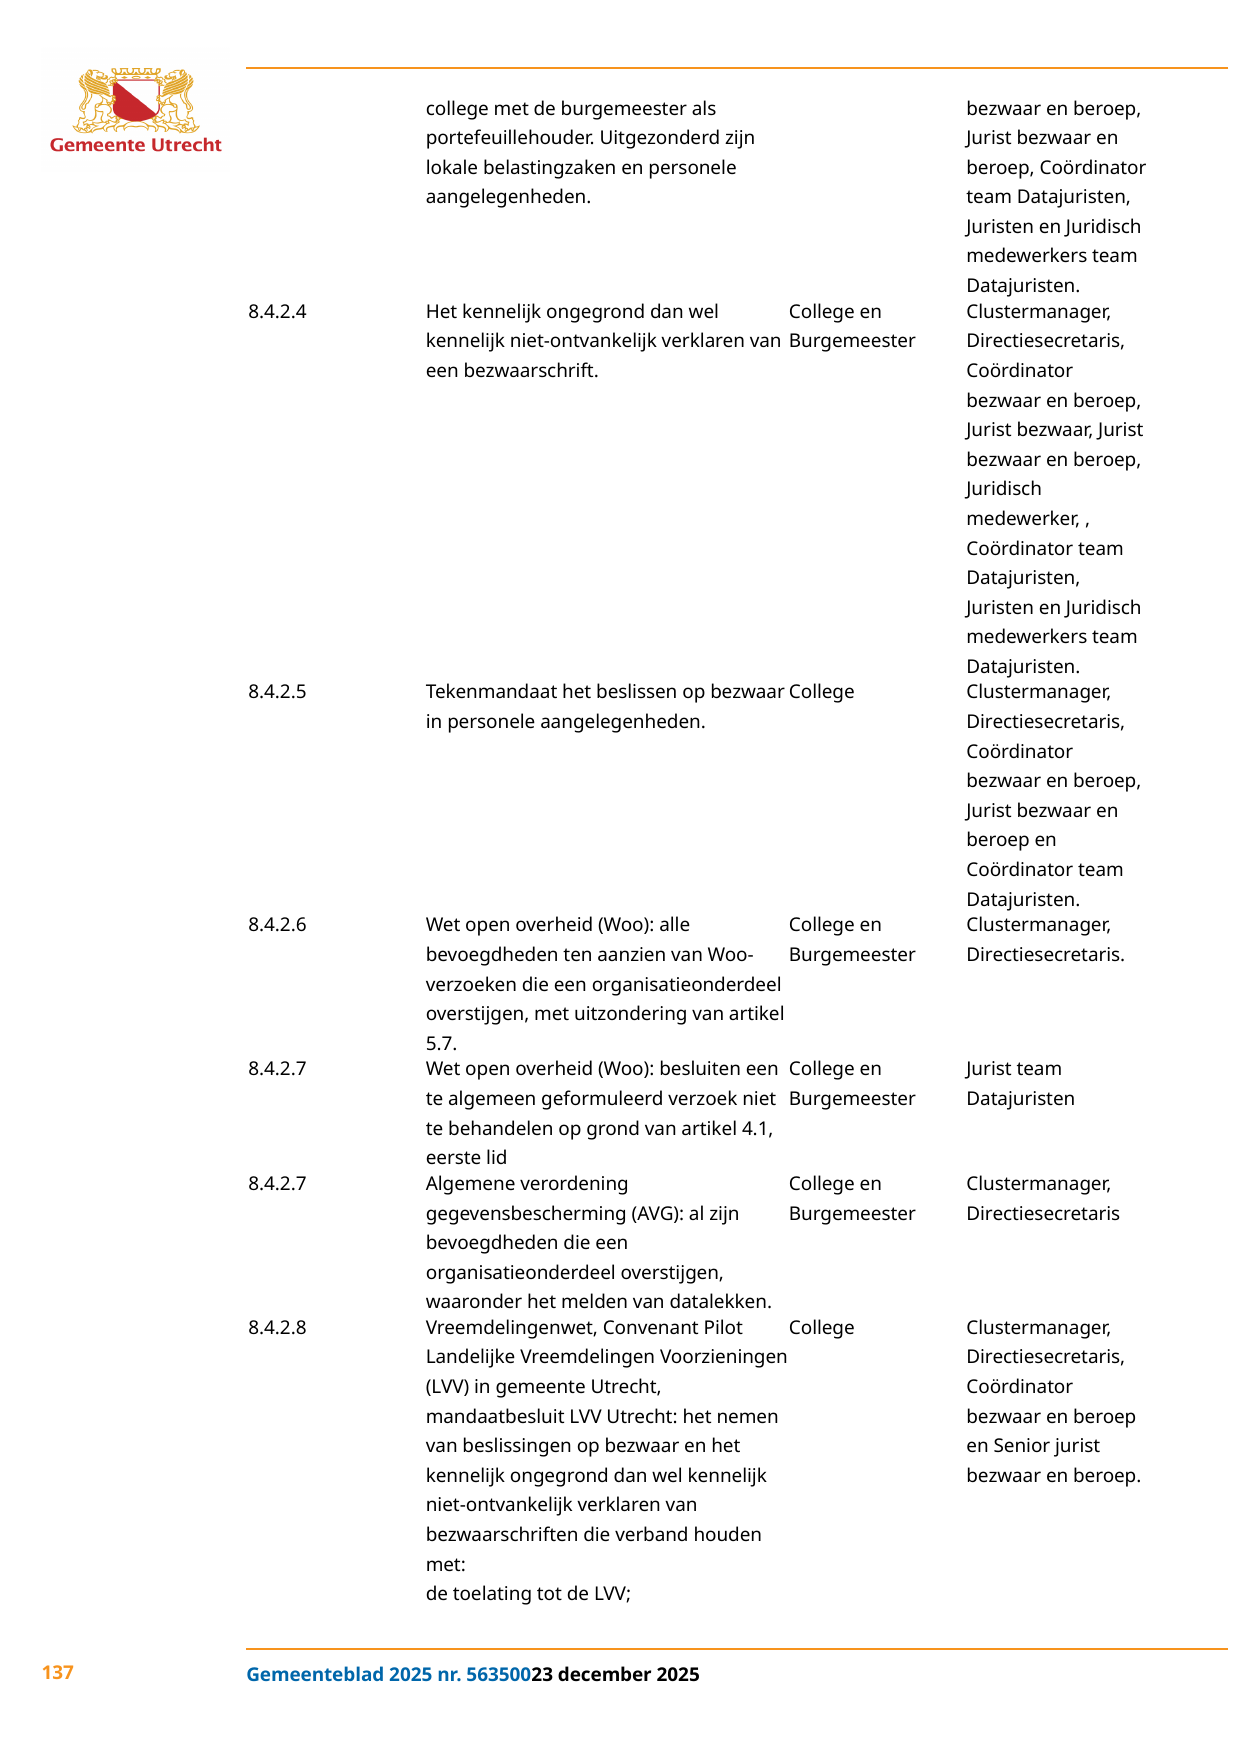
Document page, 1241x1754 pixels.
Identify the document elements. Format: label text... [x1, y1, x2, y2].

table_cell Wet open overheid (Woo): alle bevoegdheden ten aanzien van Woo-verzoeken die een organisatieonderdeel overstijgen, met uitzondering van artikel 5.7. [426, 912, 789, 1056]
table_cell 8.4.2.8 [248, 1314, 426, 1606]
table_cell 8.4.2.7 [248, 1056, 426, 1170]
table_cell 8.4.2.5 [248, 679, 426, 912]
table_cell College en Burgemeester [789, 1170, 966, 1314]
table_cell [248, 95, 426, 298]
table_cell Clustermanager, Directiesecretaris. [966, 912, 1152, 1056]
table_cell 8.4.2.7 [248, 1170, 426, 1314]
table_cell Algemene verordening gegevensbescherming (AVG): al zijn bevoegdheden die een organisatieonderdeel overstijgen, waaronder het melden van datalekken. [426, 1170, 789, 1314]
table_cell 8.4.2.4 [248, 298, 426, 679]
table_cell Jurist team Datajuristen [966, 1056, 1152, 1170]
table_cell College [789, 679, 966, 912]
table_cell Tekenmandaat het beslissen op bezwaar in personele aangelegenheden. [426, 679, 789, 912]
table_cell College en Burgemeester [789, 912, 966, 1056]
table_cell Wet open overheid (Woo): besluiten een te algemeen geformuleerd verzoek niet te behandelen op grond van artikel 4.1, eerste lid [426, 1056, 789, 1170]
table_cell Clustermanager, Directiesecretaris, Coördinator bezwaar en beroep, Jurist bezwaar en beroep en Coördinator team Datajuristen. [966, 679, 1152, 912]
table_cell Clustermanager, Directiesecretaris [966, 1170, 1152, 1314]
picture [41, 47, 231, 172]
table_cell College en Burgemeester [789, 298, 966, 679]
table_cell College [789, 1314, 966, 1606]
table_cell Vreemdelingenwet, Convenant Pilot Landelijke Vreemdelingen Voorzieningen (LVV) in gemeente Utrecht, mandaatbesluit LVV Utrecht: het nemen van beslissingen op bezwaar en het kennelijk ongegrond dan wel kennelijk niet-ontvankelijk verklaren van bezwaarschriften die verband houden met: de toelating tot de LVV; [426, 1314, 789, 1606]
table_cell College en Burgemeester [789, 1056, 966, 1170]
table_cell college met de burgemeester als portefeuillehouder. Uitgezonderd zijn lokale belastingzaken en personele aangelegenheden. [426, 95, 789, 298]
table_cell Clustermanager, Directiesecretaris, Coördinator bezwaar en beroep en Senior jurist bezwaar en beroep. [966, 1314, 1152, 1606]
table_cell [789, 95, 966, 298]
table_cell 8.4.2.6 [248, 912, 426, 1056]
table_cell bezwaar en beroep, Jurist bezwaar en beroep, Coördinator team Datajuristen, Juristen en Juridisch medewerkers team Datajuristen. [966, 95, 1152, 298]
table_cell Clustermanager, Directiesecretaris, Coördinator bezwaar en beroep, Jurist bezwaar, Jurist bezwaar en beroep, Juridisch medewerker, , Coördinator team Datajuristen, Juristen en Juridisch medewerkers team Datajuristen. [966, 298, 1152, 679]
table_cell Het kennelijk ongegrond dan wel kennelijk niet-ontvankelijk verklaren van een bezwaarschrift. [426, 298, 789, 679]
